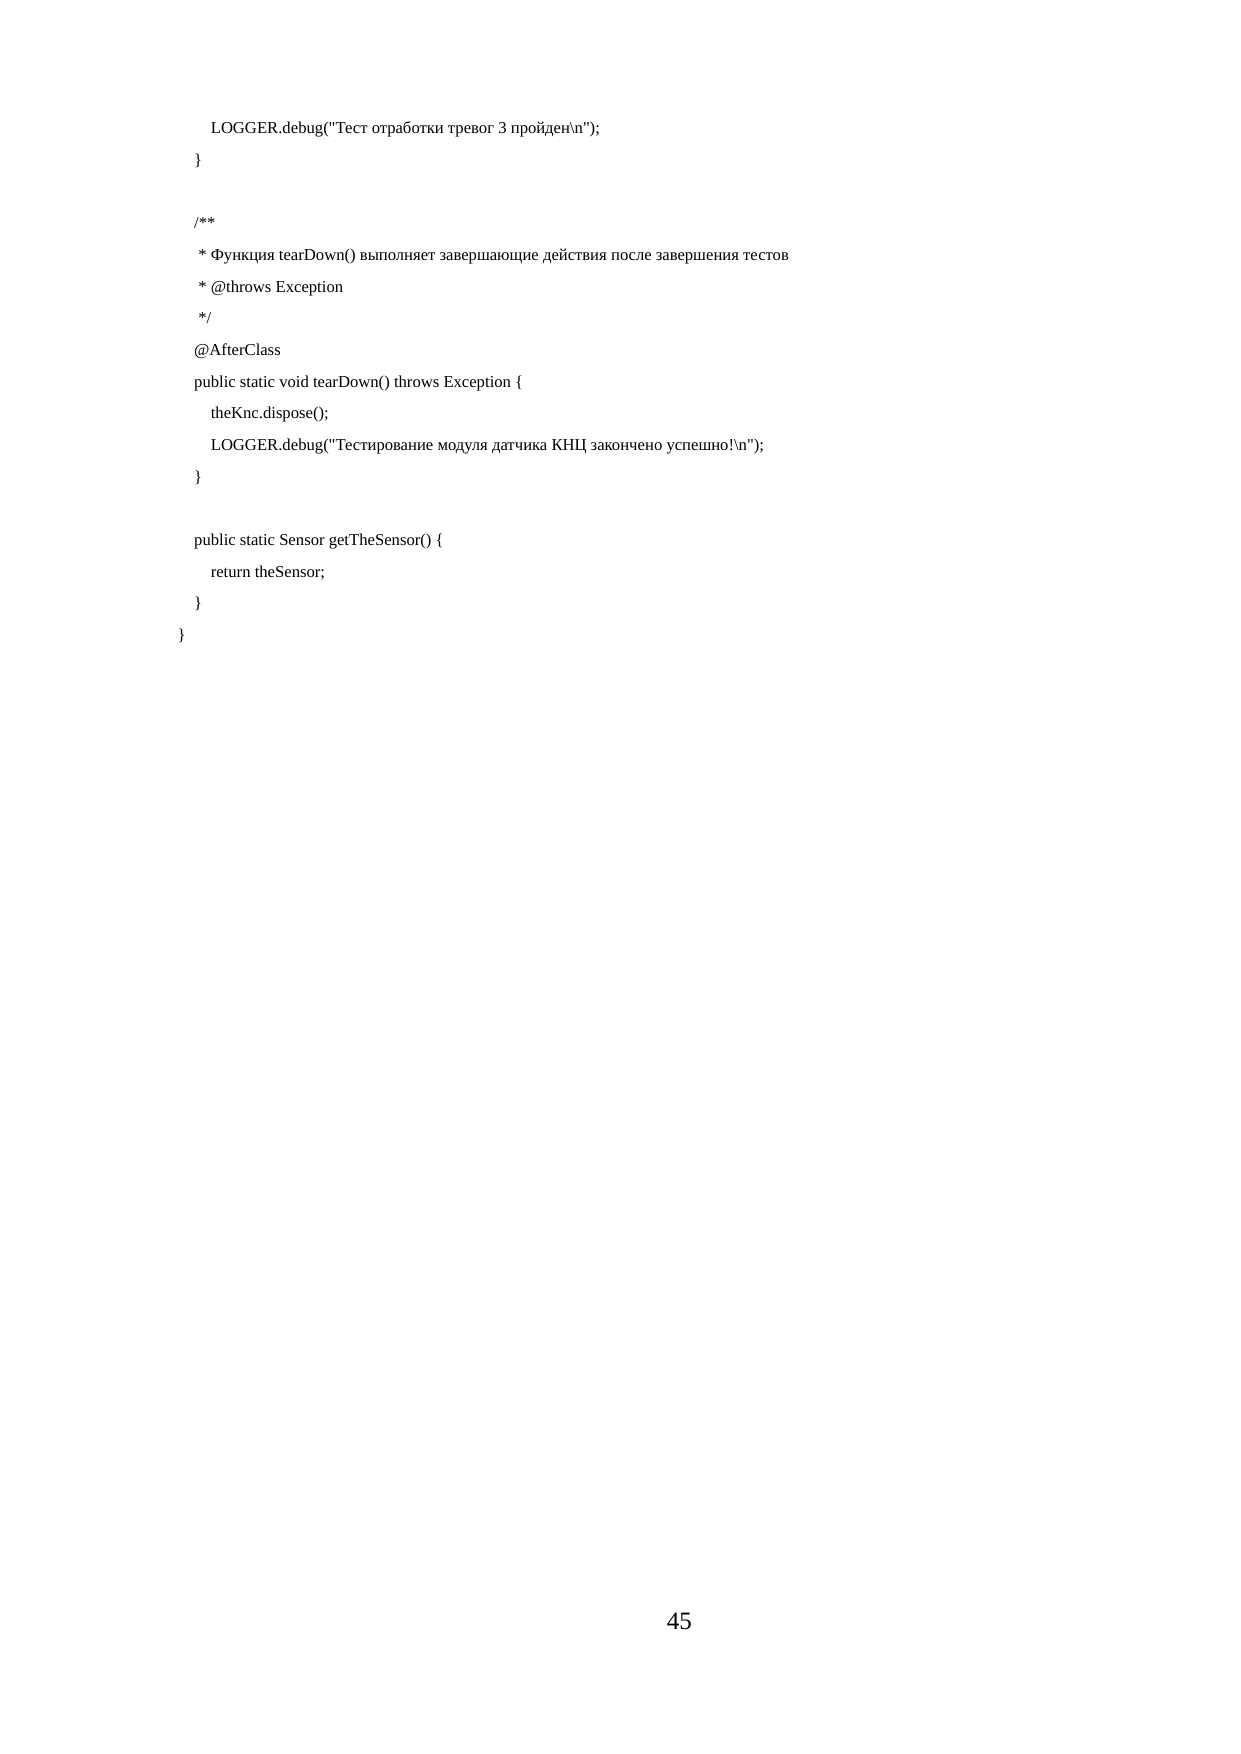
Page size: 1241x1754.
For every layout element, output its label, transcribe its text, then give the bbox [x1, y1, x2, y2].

text theKnc.dispose(); [177, 403, 1181, 422]
text } [177, 625, 1181, 644]
text } [177, 593, 1181, 612]
text public static void tearDown() throws Exception { [177, 371, 1181, 391]
text * Функция tearDown() выполняет завершающие действия после завершения тестов [177, 245, 1181, 264]
text */ [177, 308, 1181, 327]
text } [177, 150, 1181, 169]
text LOGGER.debug("Тестирование модуля датчика КНЦ закончено успешно!\n"); [177, 435, 1181, 454]
text return theSensor; [177, 561, 1181, 581]
text /** [177, 213, 1181, 232]
text @AfterClass [177, 340, 1181, 359]
text * @throws Exception [177, 276, 1181, 296]
text LOGGER.debug("Тест отработки тревог 3 пройден\n"); [177, 118, 1181, 137]
text } [177, 466, 1181, 486]
text public static Sensor getTheSensor() { [177, 530, 1181, 549]
